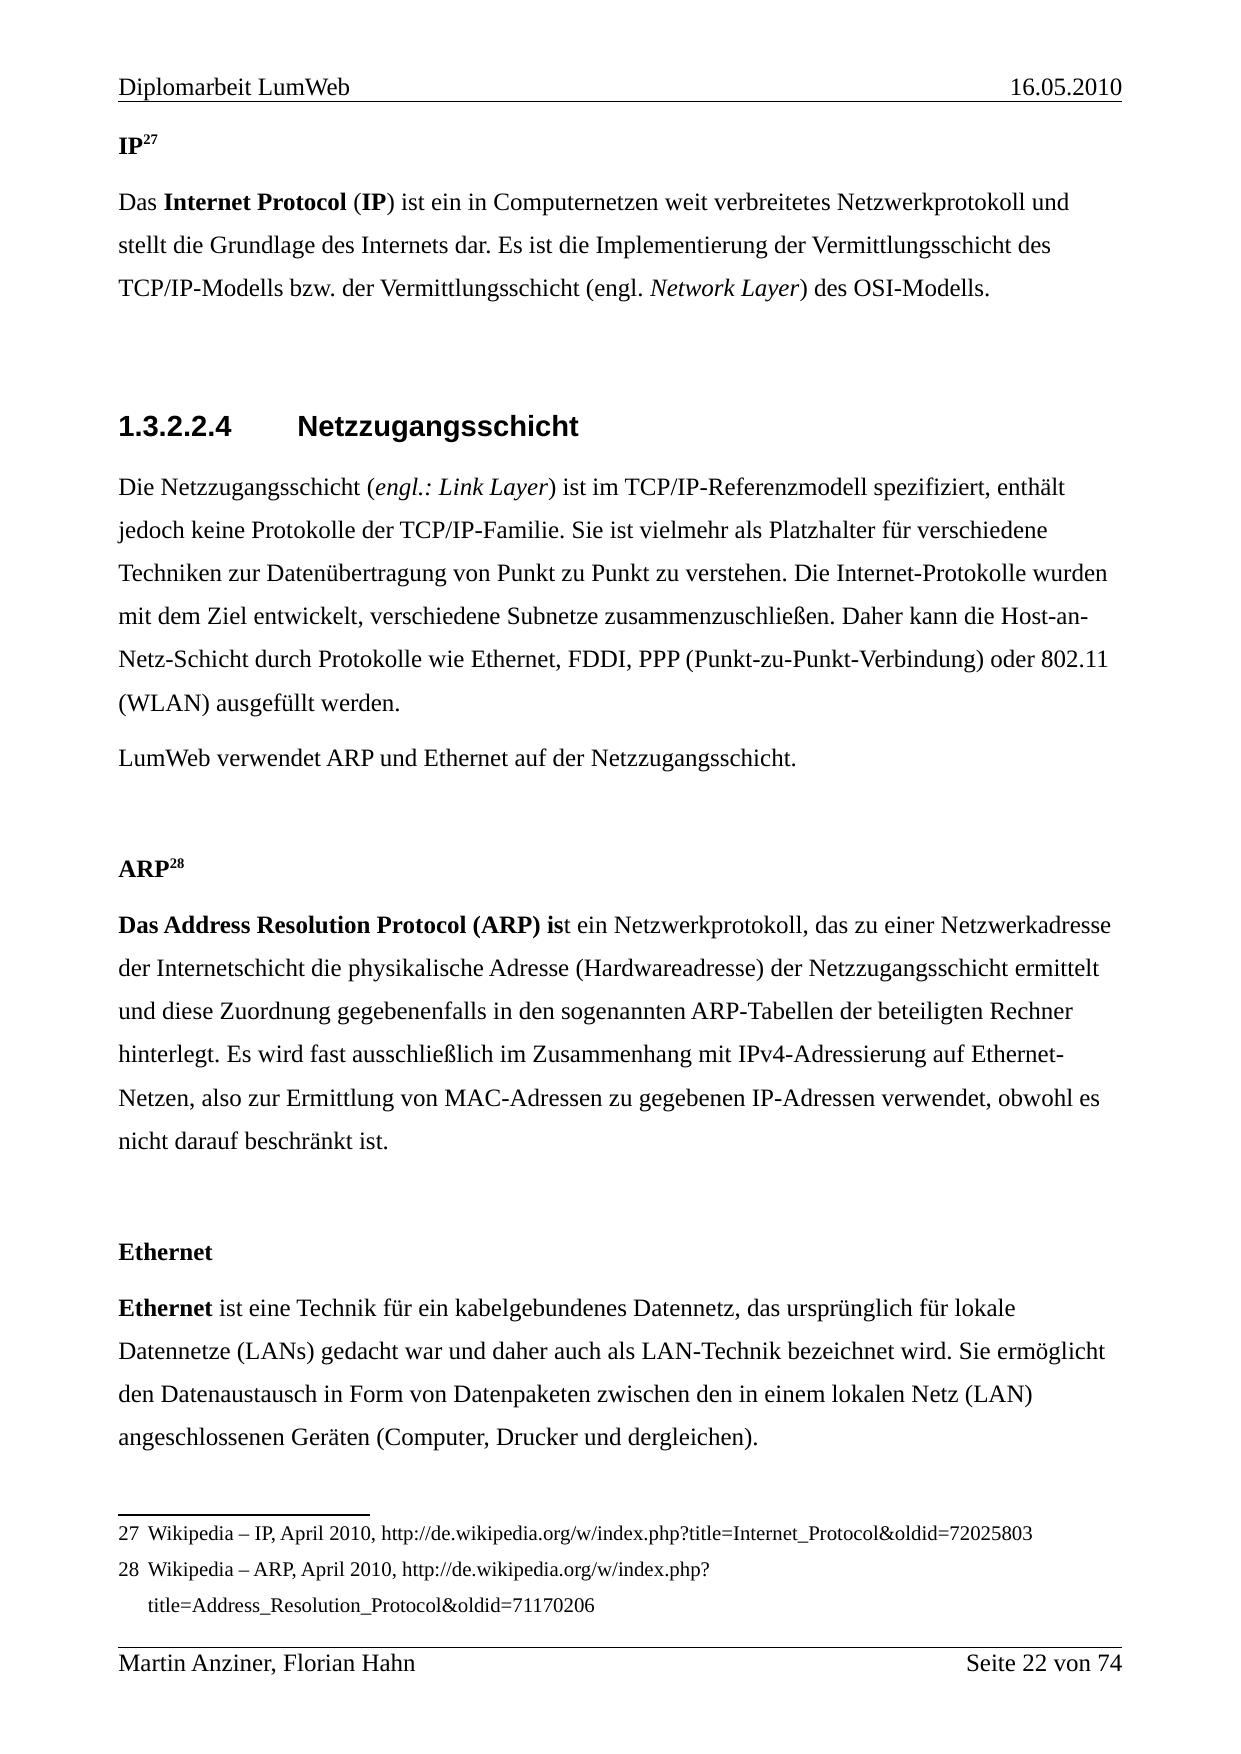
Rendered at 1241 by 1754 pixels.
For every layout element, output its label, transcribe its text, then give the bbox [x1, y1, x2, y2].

text IP [118, 131, 1122, 160]
text Das Internet Protocol (IP) ist ein in Computernetzen weit verbreitetes Netzwerkprotokoll und stellt die Grundlage des Internets dar. Es ist die Implementierung der Vermittlungsschicht des TCP/IP-Modells bzw. der Vermittlungsschicht (engl. Network Layer) des OSI-Modells. [118, 187, 1122, 302]
text Ethernet [118, 1237, 1122, 1266]
text Wikipedia – IP, April 2010, http://de.wikipedia.org/w/index.php?title=Internet_Protocol&oldid=72025803 [118, 1521, 1122, 1545]
text Wikipedia – ARP, April 2010, http://de.wikipedia.org/w/index.php?title=Address_Resolution_Protocol&oldid=71170206 [118, 1557, 1122, 1617]
subtitle Netzzugangsschicht [118, 409, 1122, 443]
text Das Address Resolution Protocol (ARP) ist ein Netzwerkprotokoll, das zu einer Netzwerkadresse der Internetschicht die physikalische Adresse (Hardwareadresse) der Netzzugangsschicht ermittelt und diese Zuordnung gegebenenfalls in den sogenannten ARP-Tabellen der beteiligten Rechner hinterlegt. Es wird fast ausschließlich im Zusammenhang mit IPv4-Adressierung auf Ethernet-Netzen, also zur Ermittlung von MAC-Adressen zu gegebenen IP-Adressen verwendet, obwohl es nicht darauf beschränkt ist. [118, 910, 1122, 1154]
text LumWeb verwendet ARP und Ethernet auf der Netzzugangsschicht. [118, 743, 1122, 772]
text ARP [118, 854, 1122, 883]
text Ethernet ist eine Technik für ein kabelgebundenes Datennetz, das ursprünglich für lokale Datennetze (LANs) gedacht war und daher auch als LAN-Technik bezeichnet wird. Sie ermöglicht den Datenaustausch in Form von Datenpaketen zwischen den in einem lokalen Netz (LAN) angeschlossenen Geräten (Computer, Drucker und dergleichen). [118, 1293, 1122, 1451]
text Die Netzzugangsschicht (engl.: Link Layer) ist im TCP/IP-Referenzmodell spezifiziert, enthält jedoch keine Protokolle der TCP/IP-Familie. Sie ist vielmehr als Platzhalter für verschiedene Techniken zur Datenübertragung von Punkt zu Punkt zu verstehen. Die Internet-Protokolle wurden mit dem Ziel entwickelt, verschiedene Subnetze zusammenzuschließen. Daher kann die Host-an-Netz-Schicht durch Protokolle wie Ethernet, FDDI, PPP (Punkt-zu-Punkt-Verbindung) oder 802.11 (WLAN) ausgefüllt werden. [118, 472, 1122, 716]
